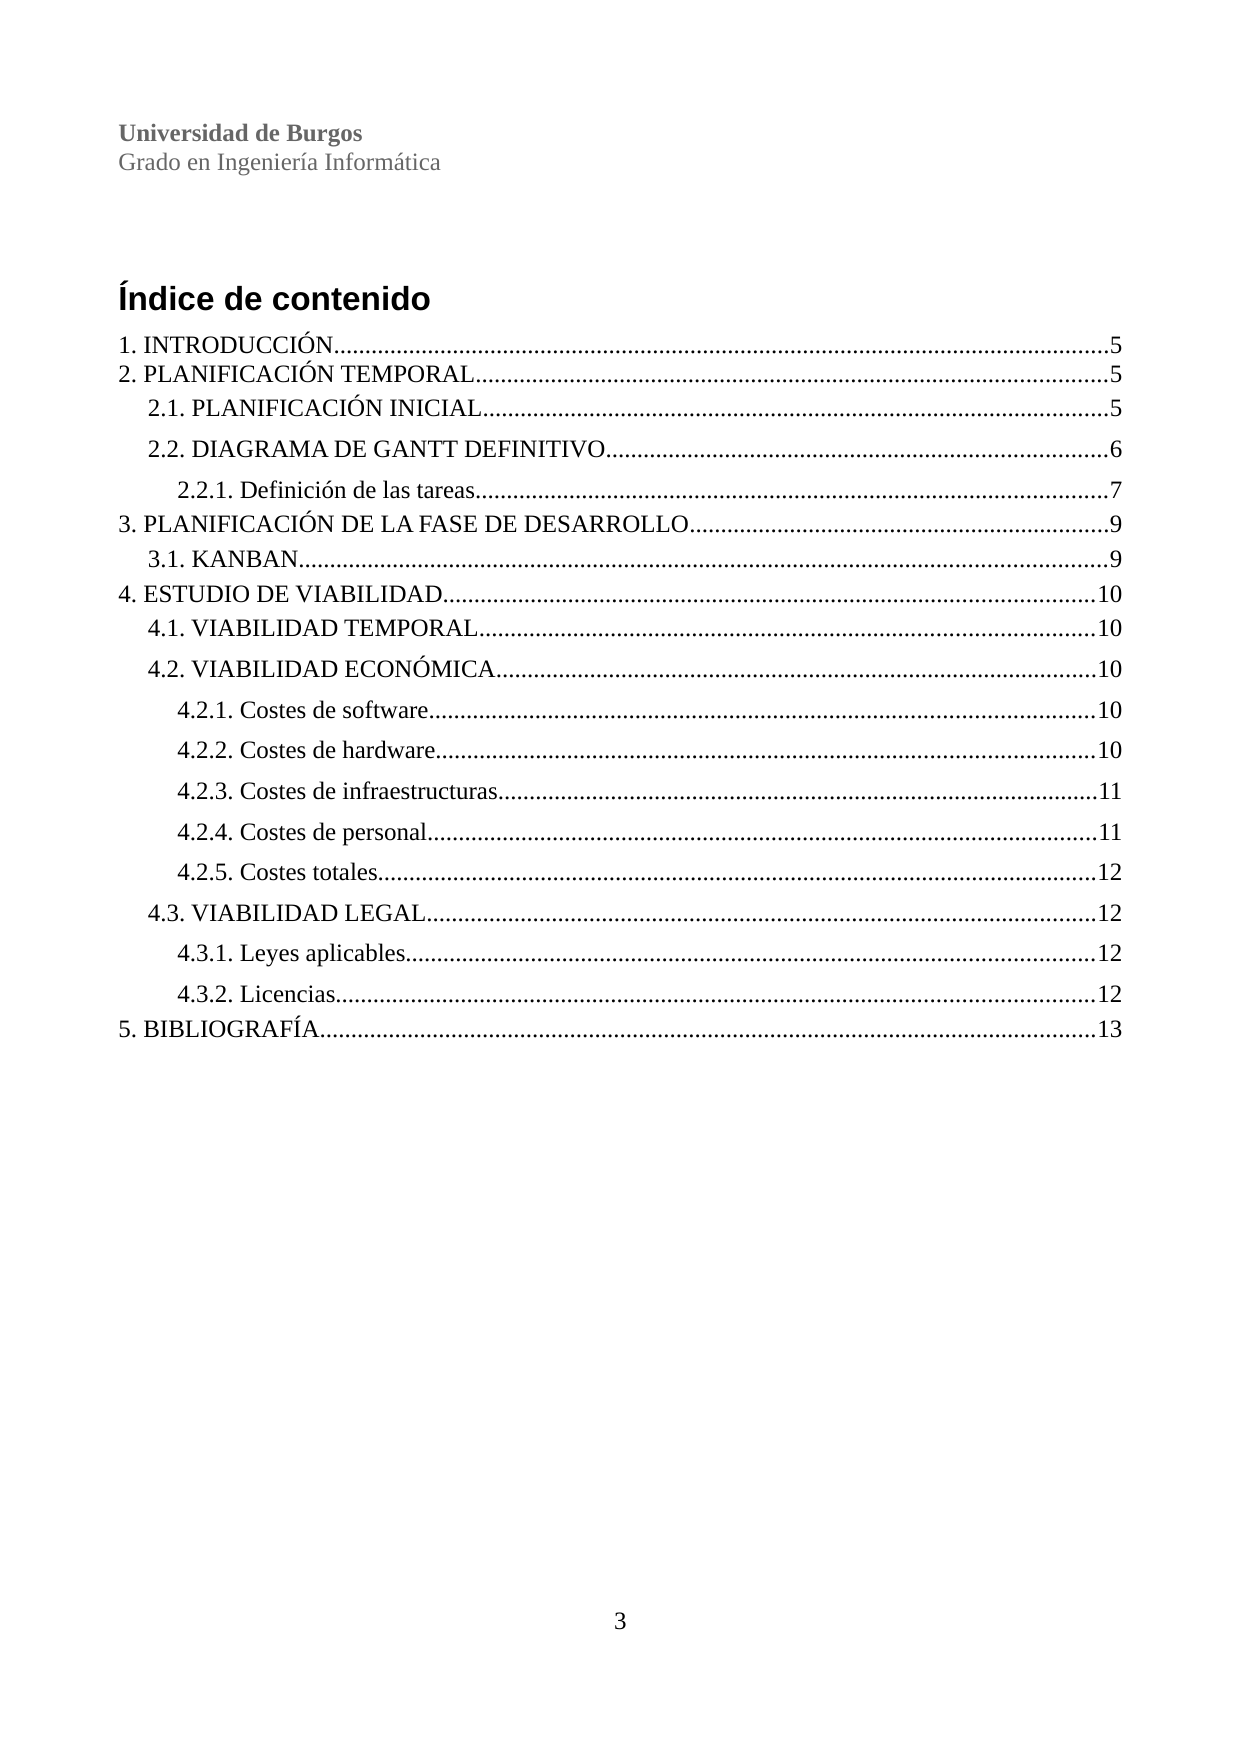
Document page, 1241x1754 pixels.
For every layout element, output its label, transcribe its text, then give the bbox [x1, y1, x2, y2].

text 3.1. KANBAN 9 [148, 544, 1122, 573]
text 2.2. DIAGRAMA DE GANTT DEFINITIVO 6 [148, 434, 1122, 463]
text 4. ESTUDIO DE VIABILIDAD 10 [118, 579, 1122, 608]
text 4.2.2. Costes de hardware 10 [177, 735, 1122, 764]
text 5. BIBLIOGRAFÍA 13 [118, 1014, 1122, 1043]
text 1. INTRODUCCIÓN 5 [118, 330, 1122, 359]
text 2. PLANIFICACIÓN TEMPORAL 5 [118, 359, 1122, 388]
subtitle Índice de contenido [118, 279, 1122, 318]
text 4.3.2. Licencias 12 [177, 979, 1122, 1008]
text 4.3.1. Leyes aplicables 12 [177, 938, 1122, 967]
text 4.1. VIABILIDAD TEMPORAL 10 [148, 613, 1122, 642]
text 4.3. VIABILIDAD LEGAL 12 [148, 898, 1122, 927]
text 3. PLANIFICACIÓN DE LA FASE DE DESARROLLO 9 [118, 509, 1122, 538]
text 4.2.3. Costes de infraestructuras 11 [177, 776, 1122, 805]
text 4.2.4. Costes de personal 11 [177, 817, 1122, 845]
text 4.2. VIABILIDAD ECONÓMICA 10 [148, 654, 1122, 683]
text 4.2.1. Costes de software 10 [177, 695, 1122, 723]
text 4.2.5. Costes totales 12 [177, 857, 1122, 886]
text 2.1. PLANIFICACIÓN INICIAL 5 [148, 393, 1122, 422]
text 2.2.1. Definición de las tareas 7 [177, 475, 1122, 503]
